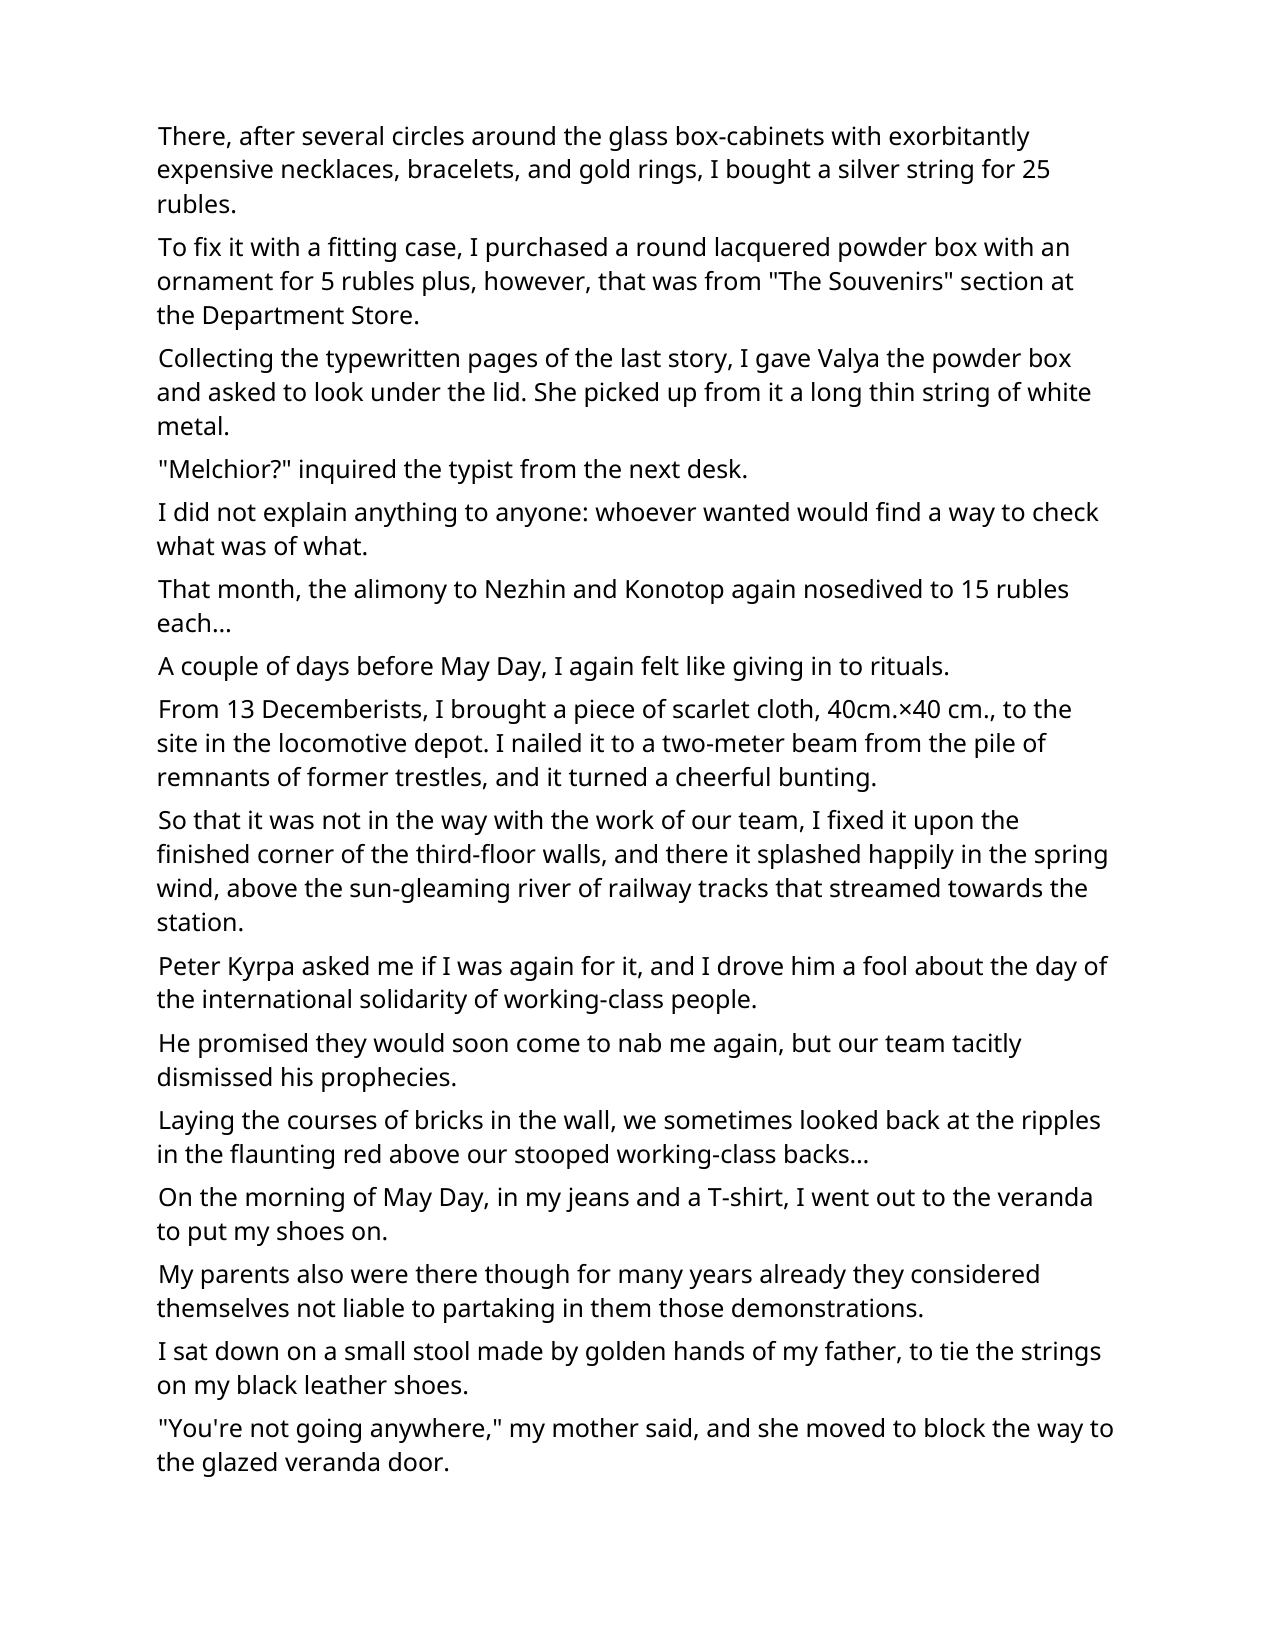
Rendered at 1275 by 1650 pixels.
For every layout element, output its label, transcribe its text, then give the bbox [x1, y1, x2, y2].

text To fix it with a fitting case, I purchased a round lacquered powder box with an ornament for 5 rubles plus, however, that was from "The Souvenirs" section at the Department Store. [156, 229, 1118, 331]
text So that it was not in the way with the work of our team, I fixed it upon the finished corner of the third-floor walls, and there it splashed happily in the spring wind, above the sun-gleaming river of railway tracks that streamed towards the station. [156, 803, 1118, 939]
text A couple of days before May Day, I again felt like giving in to rituals. [156, 649, 1118, 683]
text He promised they would soon come to nab me again, but our team tacitly dismissed his prophecies. [156, 1025, 1118, 1093]
text Collecting the typewritten pages of the last story, I gave Valya the powder box and asked to look under the lid. She picked up from it a long thin string of white metal. [156, 340, 1118, 443]
text There, after several circles around the glass box-cabinets with exorbitantly expensive necklaces, bracelets, and gold rings, I bought a silver string for 25 rubles. [156, 118, 1118, 220]
text "You're not going anywhere," my mother said, and she moved to block the way to the glazed veranda door. [156, 1411, 1118, 1479]
text That month, the alimony to Nezhin and Konotop again nosedived to 15 rubles each… [156, 572, 1118, 640]
text From 13 Decemberists, I brought a piece of scarlet cloth, 40cm.×40 cm., to the site in the locomotive depot. I nailed it to a two-meter beam from the pile of remnants of former trestles, and it turned a cheerful bunting. [156, 692, 1118, 794]
text My parents also were there though for many years already they considered themselves not liable to partaking in them those demonstrations. [156, 1256, 1118, 1324]
text Laying the courses of bricks in the wall, we sometimes looked back at the ripples in the flaunting red above our stooped working-class backs… [156, 1102, 1118, 1170]
text I sat down on a small stool made by golden hands of my father, to tie the strings on my black leather shoes. [156, 1333, 1118, 1402]
text Peter Kyrpa asked me if I was again for it, and I drove him a fool about the day of the international solidarity of working-class people. [156, 948, 1118, 1016]
text "Melchior?" inquired the typist from the next desk. [156, 452, 1118, 486]
text On the morning of May Day, in my jeans and a T-shirt, I went out to the veranda to put my shoes on. [156, 1179, 1118, 1247]
text I did not explain anything to anyone: whoever wanted would find a way to check what was of what. [156, 494, 1118, 563]
